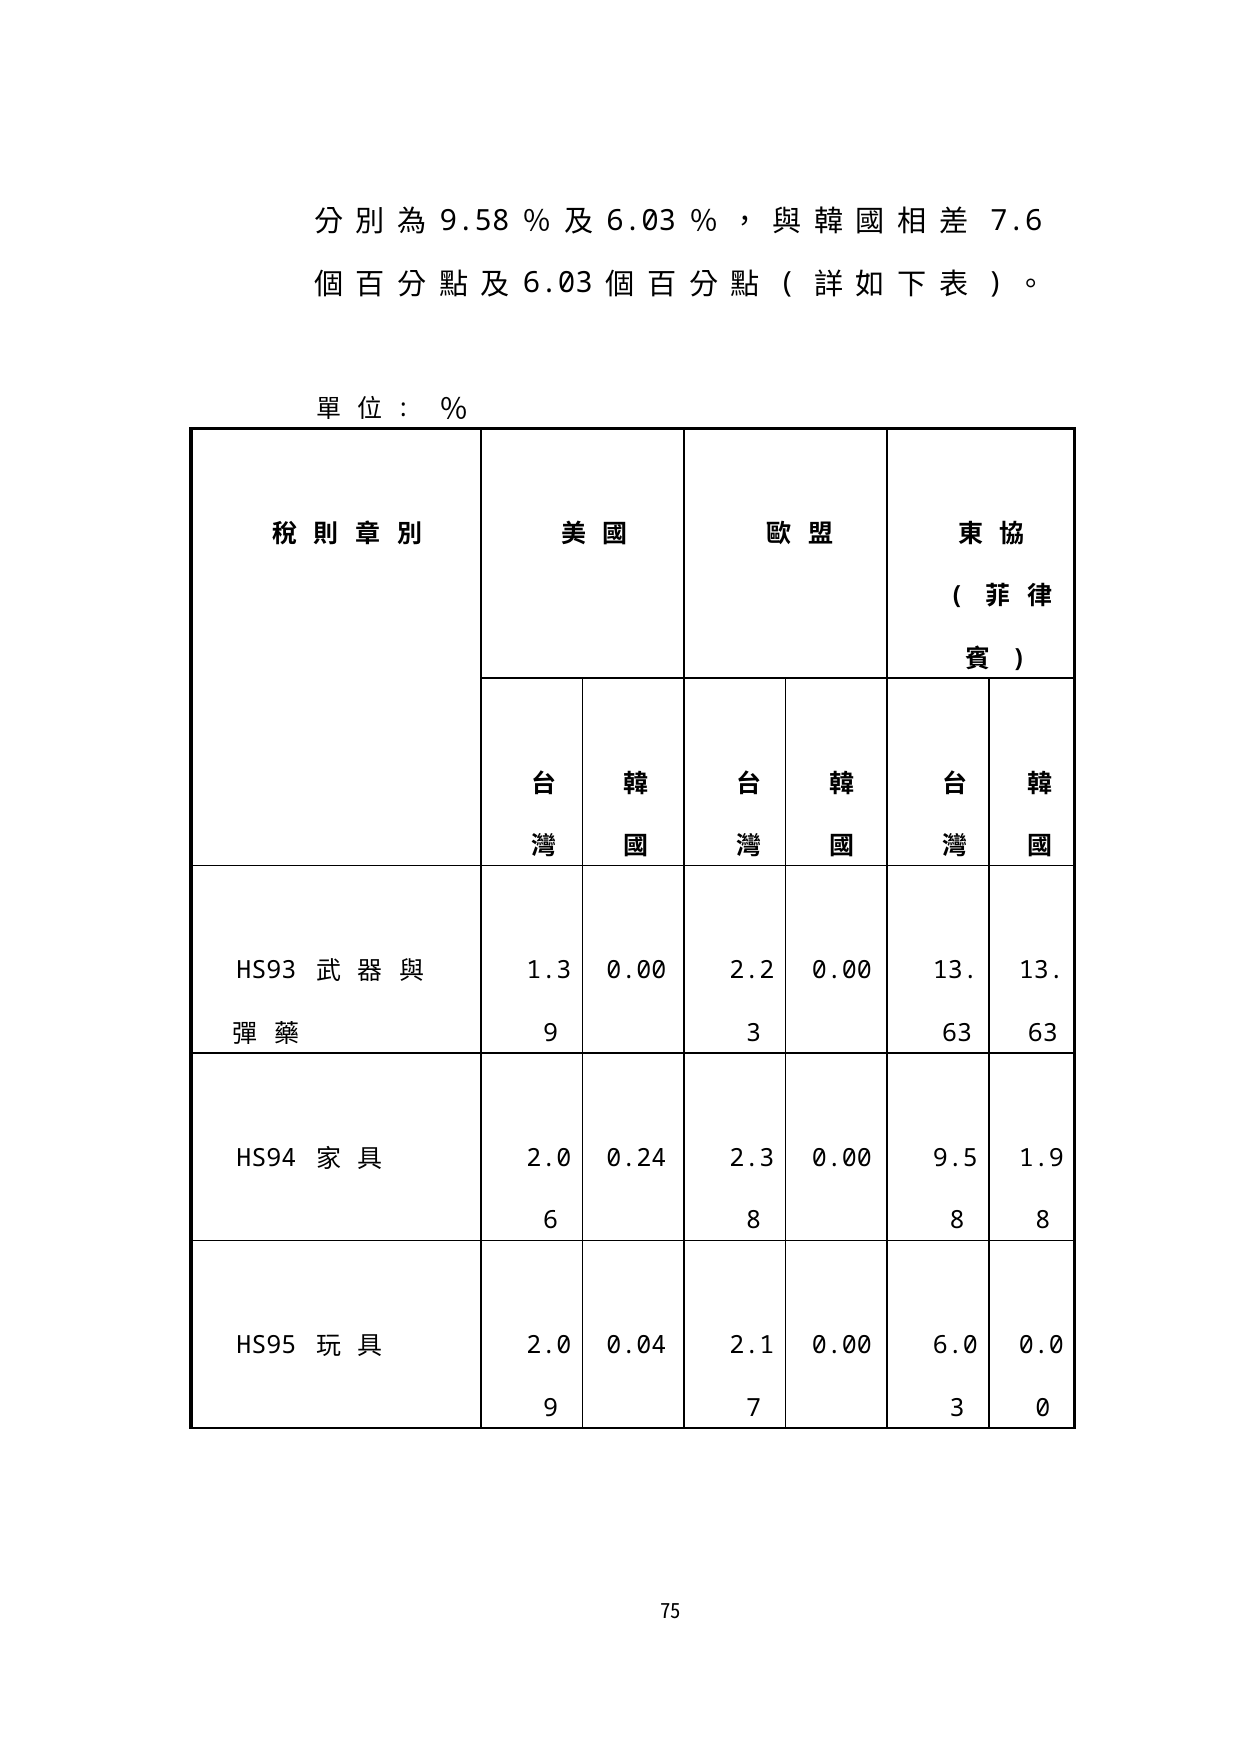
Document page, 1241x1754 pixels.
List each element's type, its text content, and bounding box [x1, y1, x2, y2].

table_cell HS94家具 [193, 1054, 480, 1240]
table_cell 0.04 [583, 1241, 683, 1427]
table_cell 1.39 [482, 866, 582, 1052]
table_header 稅則章別 [193, 430, 480, 865]
text 分別為9.58％及6.03％，與韓國相差7.6個百分點及6.03個百分點(詳如下表)。 [271, 177, 1058, 302]
table_cell 0.00 [786, 1241, 886, 1427]
table_cell 2.38 [685, 1054, 785, 1240]
table_cell 2.23 [685, 866, 785, 1052]
table_cell 韓國 [786, 679, 886, 865]
table_cell 台灣 [685, 679, 785, 865]
table_cell 13.63 [888, 866, 988, 1052]
table_cell 韓國 [583, 679, 683, 865]
table_cell 1.98 [990, 1054, 1073, 1240]
table_cell 台灣 [482, 679, 582, 865]
text 單位: ％ [301, 302, 1058, 427]
table_cell 0.00 [786, 866, 886, 1052]
table_cell 0.24 [583, 1054, 683, 1240]
table_cell HS93武器與彈藥 [193, 866, 480, 1052]
table_cell 台灣 [888, 679, 988, 865]
table_header 東協(菲律賓) [888, 430, 1073, 677]
table_cell 0.00 [583, 866, 683, 1052]
table_cell 13.63 [990, 866, 1073, 1052]
table_cell 6.03 [888, 1241, 988, 1427]
table_cell 2.17 [685, 1241, 785, 1427]
table_header 美國 [482, 430, 683, 677]
table_cell 0.00 [786, 1054, 886, 1240]
table_header 歐盟 [685, 430, 886, 677]
table_cell 2.06 [482, 1054, 582, 1240]
table_cell 9.58 [888, 1054, 988, 1240]
table_cell 2.09 [482, 1241, 582, 1427]
table_cell 韓國 [990, 679, 1073, 865]
table_cell HS95玩具 [193, 1241, 480, 1427]
table_cell 0.00 [990, 1241, 1073, 1427]
